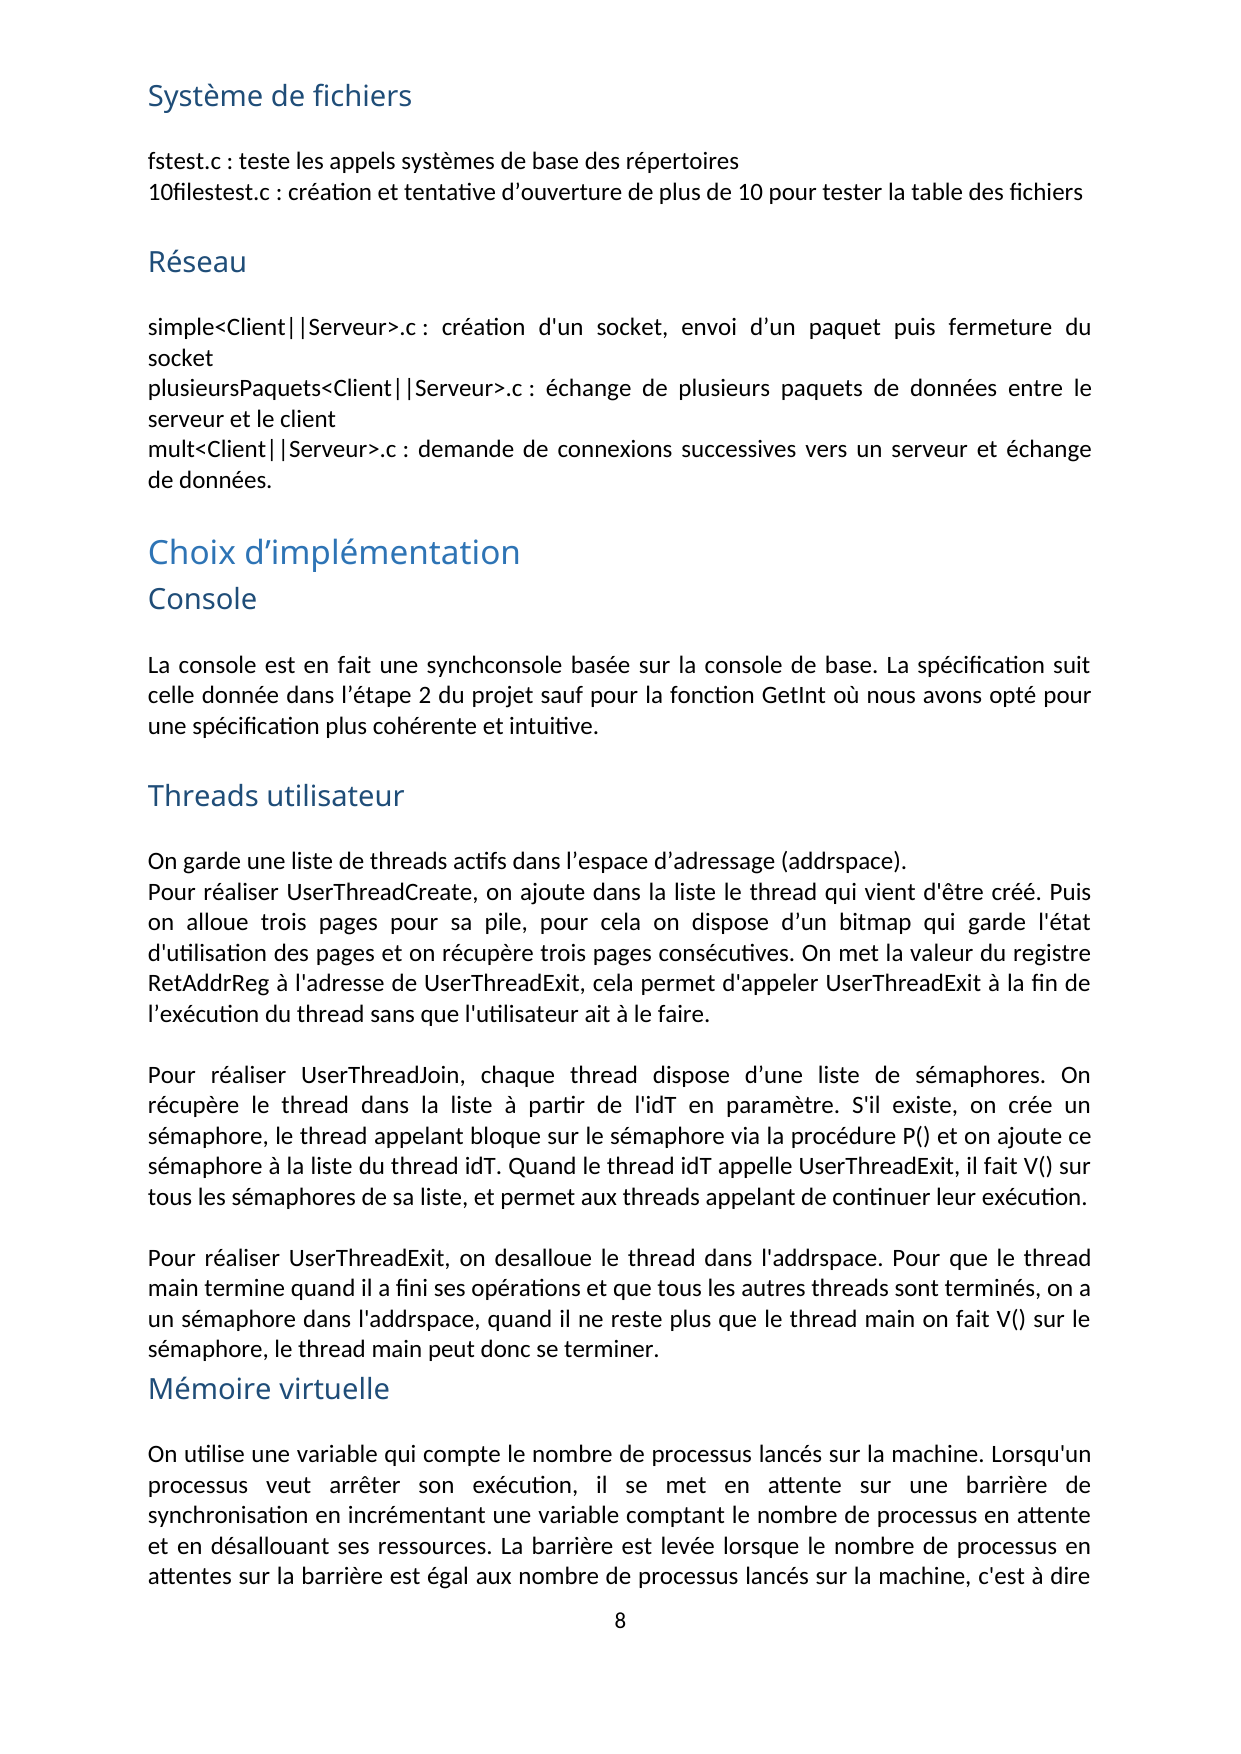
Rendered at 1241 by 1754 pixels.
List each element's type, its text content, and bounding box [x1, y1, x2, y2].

subtitle Mémoire virtuelle [148, 1368, 1093, 1408]
text 10filestest.c : création et tentative d’ouverture de plus de 10 pour tester la table des fichiers [148, 176, 1093, 206]
subtitle Choix d’implémentation [148, 529, 1093, 574]
subtitle Système de fichiers [148, 75, 1093, 115]
subtitle Réseau [148, 241, 1093, 281]
text fstest.c : teste les appels systèmes de base des répertoires [148, 145, 1093, 176]
text Pour réaliser UserThreadJoin, chaque thread dispose d’une liste de sémaphores. On récupère le thread dans la liste à partir de l'idT en paramètre. S'il existe, on crée un sémaphore, le thread appelant bloque sur le sémaphore via la procédure P() et on ajoute ce sémaphore à la liste du thread idT. Quand le thread idT appelle UserThreadExit, il fait V() sur tous les sémaphores de sa liste, et permet aux threads appelant de continuer leur exécution. [148, 1059, 1093, 1211]
text Pour réaliser UserThreadExit, on desalloue le thread dans l'addrspace. Pour que le thread main termine quand il a fini ses opérations et que tous les autres threads sont terminés, on a un sémaphore dans l'addrspace, quand il ne reste plus que le thread main on fait V() sur le sémaphore, le thread main peut donc se terminer. [148, 1242, 1093, 1364]
text mult<Client||Serveur>.c : demande de connexions successives vers un serveur et échange de données. [148, 433, 1093, 494]
text plusieursPaquets<Client||Serveur>.c : échange de plusieurs paquets de données entre le serveur et le client [148, 372, 1093, 433]
subtitle Console [148, 578, 1093, 618]
text Pour réaliser UserThreadCreate, on ajoute dans la liste le thread qui vient d'être créé. Puis on alloue trois pages pour sa pile, pour cela on dispose d’un bitmap qui garde l'état d'utilisation des pages et on récupère trois pages consécutives. On met la valeur du registre RetAddrReg à l'adresse de UserThreadExit, cela permet d'appeler UserThreadExit à la fin de l’exécution du thread sans que l'utilisateur ait à le faire. [148, 876, 1093, 1028]
text La console est en fait une synchconsole basée sur la console de base. La spécification suit celle donnée dans l’étape 2 du projet sauf pour la fonction GetInt où nous avons opté pour une spécification plus cohérente et intuitive. [148, 649, 1093, 740]
text On utilise une variable qui compte le nombre de processus lancés sur la machine. Lorsqu'un processus veut arrêter son exécution, il se met en attente sur une barrière de synchronisation en incrémentant une variable comptant le nombre de processus en attente et en désallouant ses ressources. La barrière est levée lorsque le nombre de processus en attentes sur la barrière est égal aux nombre de processus lancés sur la machine, c'est à dire [148, 1438, 1093, 1591]
subtitle Threads utilisateur [148, 775, 1093, 815]
text simple<Client||Serveur>.c : création d'un socket, envoi d’un paquet puis fermeture du socket [148, 311, 1093, 372]
text On garde une liste de threads actifs dans l’espace d’adressage (addrspace). [148, 845, 1093, 876]
